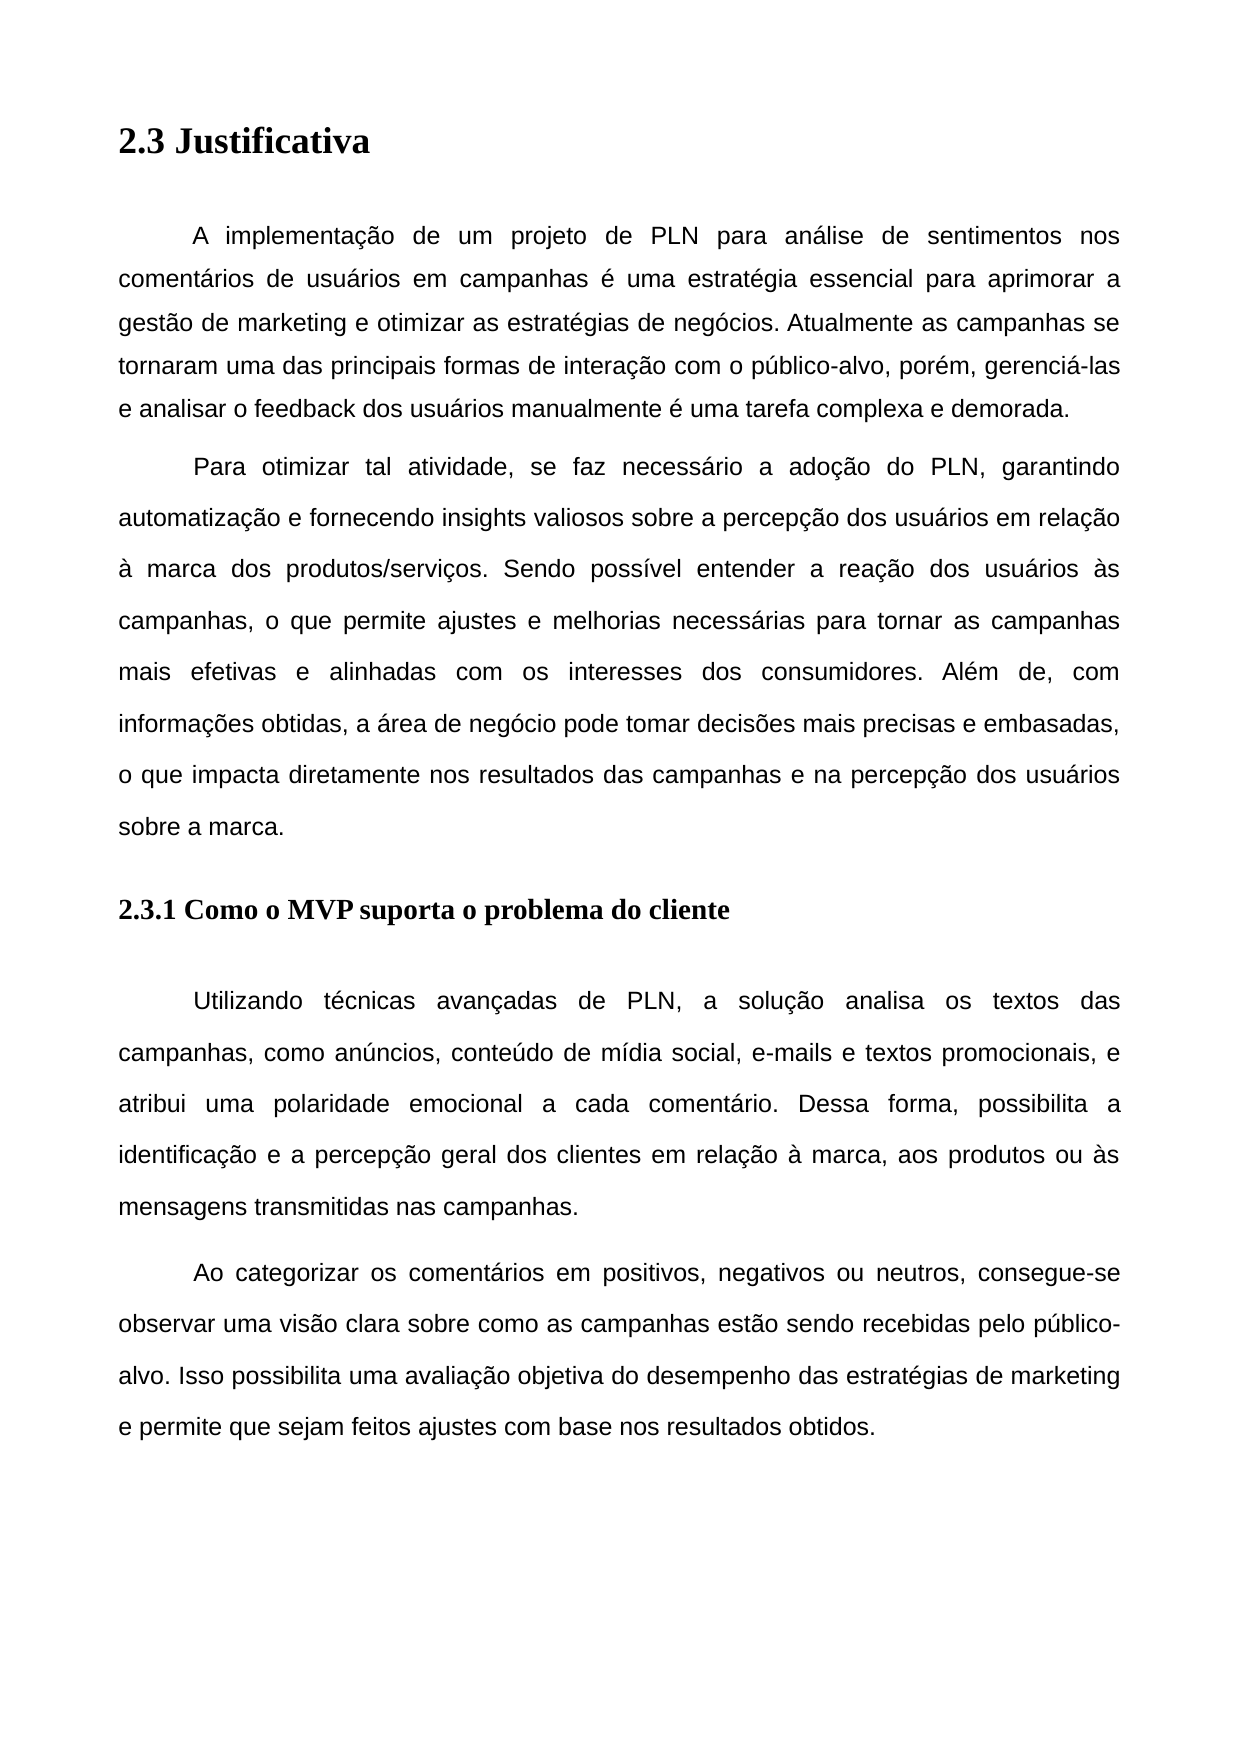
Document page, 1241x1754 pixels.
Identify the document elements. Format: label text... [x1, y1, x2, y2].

subtitle 2.3 Justificativa [118, 118, 1122, 161]
subtitle 2.3.1 Como o MVP suporta o problema do cliente [118, 892, 1122, 926]
text A implementação de um projeto de PLN para análise de sentimentos nos comentários de usuários em campanhas é uma estratégia essencial para aprimorar a gestão de marketing e otimizar as estratégias de negócios. Atualmente as campanhas se tornaram uma das principais formas de interação com o público-alvo, porém, gerenciá-las e analisar o feedback dos usuários manualmente é uma tarefa complexa e demorada. [118, 221, 1122, 423]
text Utilizando técnicas avançadas de PLN, a solução analisa os textos das campanhas, como anúncios, conteúdo de mídia social, e-mails e textos promocionais, e atribui uma polaridade emocional a cada comentário. Dessa forma, possibilita a identificação e a percepção geral dos clientes em relação à marca, aos produtos ou às mensagens transmitidas nas campanhas. [118, 986, 1122, 1221]
text Para otimizar tal atividade, se faz necessário a adoção do PLN, garantindo automatização e fornecendo insights valiosos sobre a percepção dos usuários em relação à marca dos produtos/serviços. Sendo possível entender a reação dos usuários às campanhas, o que permite ajustes e melhorias necessárias para tornar as campanhas mais efetivas e alinhadas com os interesses dos consumidores. Além de, com informações obtidas, a área de negócio pode tomar decisões mais precisas e embasadas, o que impacta diretamente nos resultados das campanhas e na percepção dos usuários sobre a marca. [118, 452, 1122, 841]
text Ao categorizar os comentários em positivos, negativos ou neutros, consegue-se observar uma visão clara sobre como as campanhas estão sendo recebidas pelo público-alvo. Isso possibilita uma avaliação objetiva do desempenho das estratégias de marketing e permite que sejam feitos ajustes com base nos resultados obtidos. [118, 1258, 1122, 1441]
